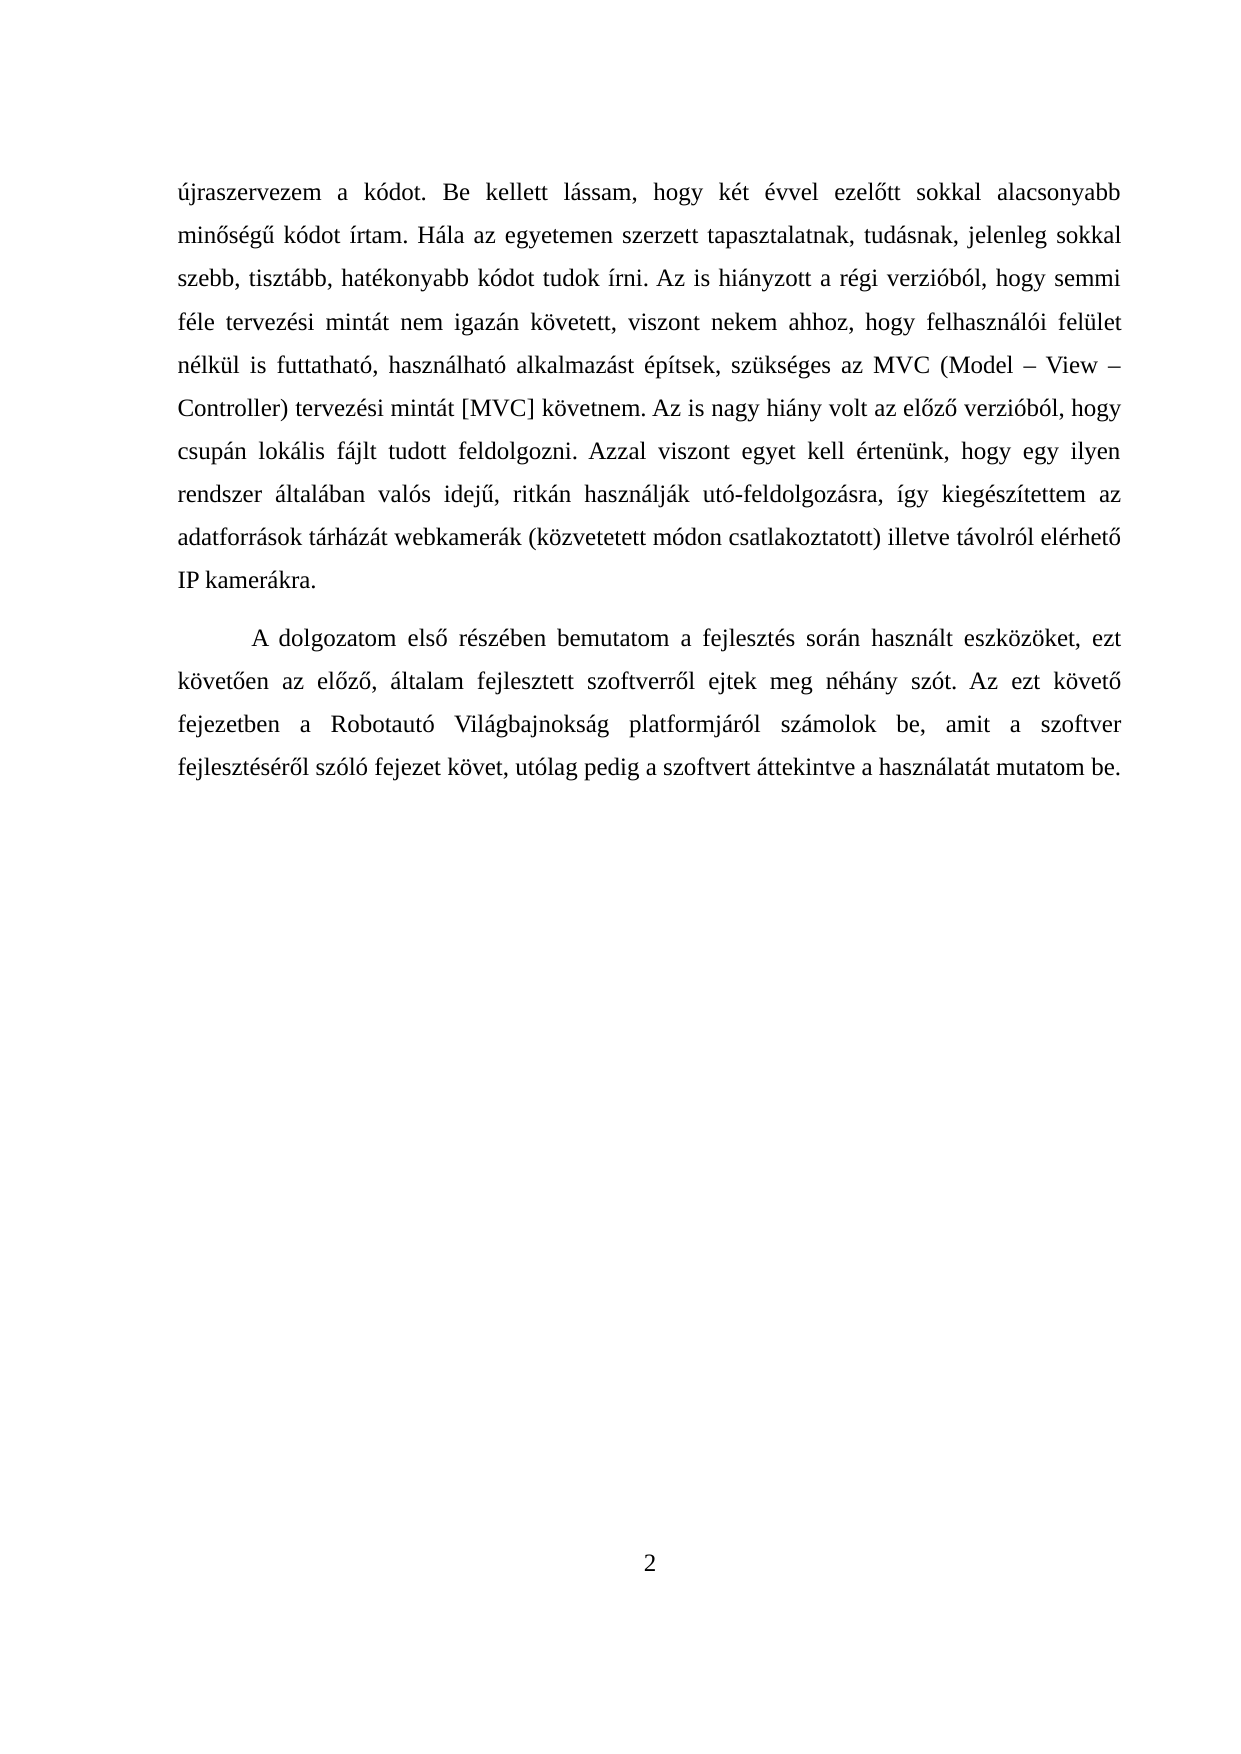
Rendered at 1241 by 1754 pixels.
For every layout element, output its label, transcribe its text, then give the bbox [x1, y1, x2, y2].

text A dolgozatom első részében bemutatom a fejlesztés során használt eszközöket, ezt követően az előző, általam fejlesztett szoftverről ejtek meg néhány szót. Az ezt követő fejezetben a Robotautó Világbajnokság platformjáról számolok be, amit a szoftver fejlesztéséről szóló fejezet követ, utólag pedig a szoftvert áttekintve a használatát mutatom be. [177, 623, 1122, 781]
text újraszervezem a kódot. Be kellett lássam, hogy két évvel ezelőtt sokkal alacsonyabb minőségű kódot írtam. Hála az egyetemen szerzett tapasztalatnak, tudásnak, jelenleg sokkal szebb, tisztább, hatékonyabb kódot tudok írni. Az is hiányzott a régi verzióból, hogy semmi féle tervezési mintát nem igazán követett, viszont nekem ahhoz, hogy felhasználói felület nélkül is futtatható, használható alkalmazást építsek, szükséges az MVC (Model – View – Controller) tervezési mintát [MVC] követnem. Az is nagy hiány volt az előző verzióból, hogy csupán lokális fájlt tudott feldolgozni. Azzal viszont egyet kell értenünk, hogy egy ilyen rendszer általában valós idejű, ritkán használják utó-feldolgozásra, így kiegészítettem az adatforrások tárházát webkamerák (közvetetett módon csatlakoztatott) illetve távolról elérhető IP kamerákra. [177, 177, 1122, 594]
